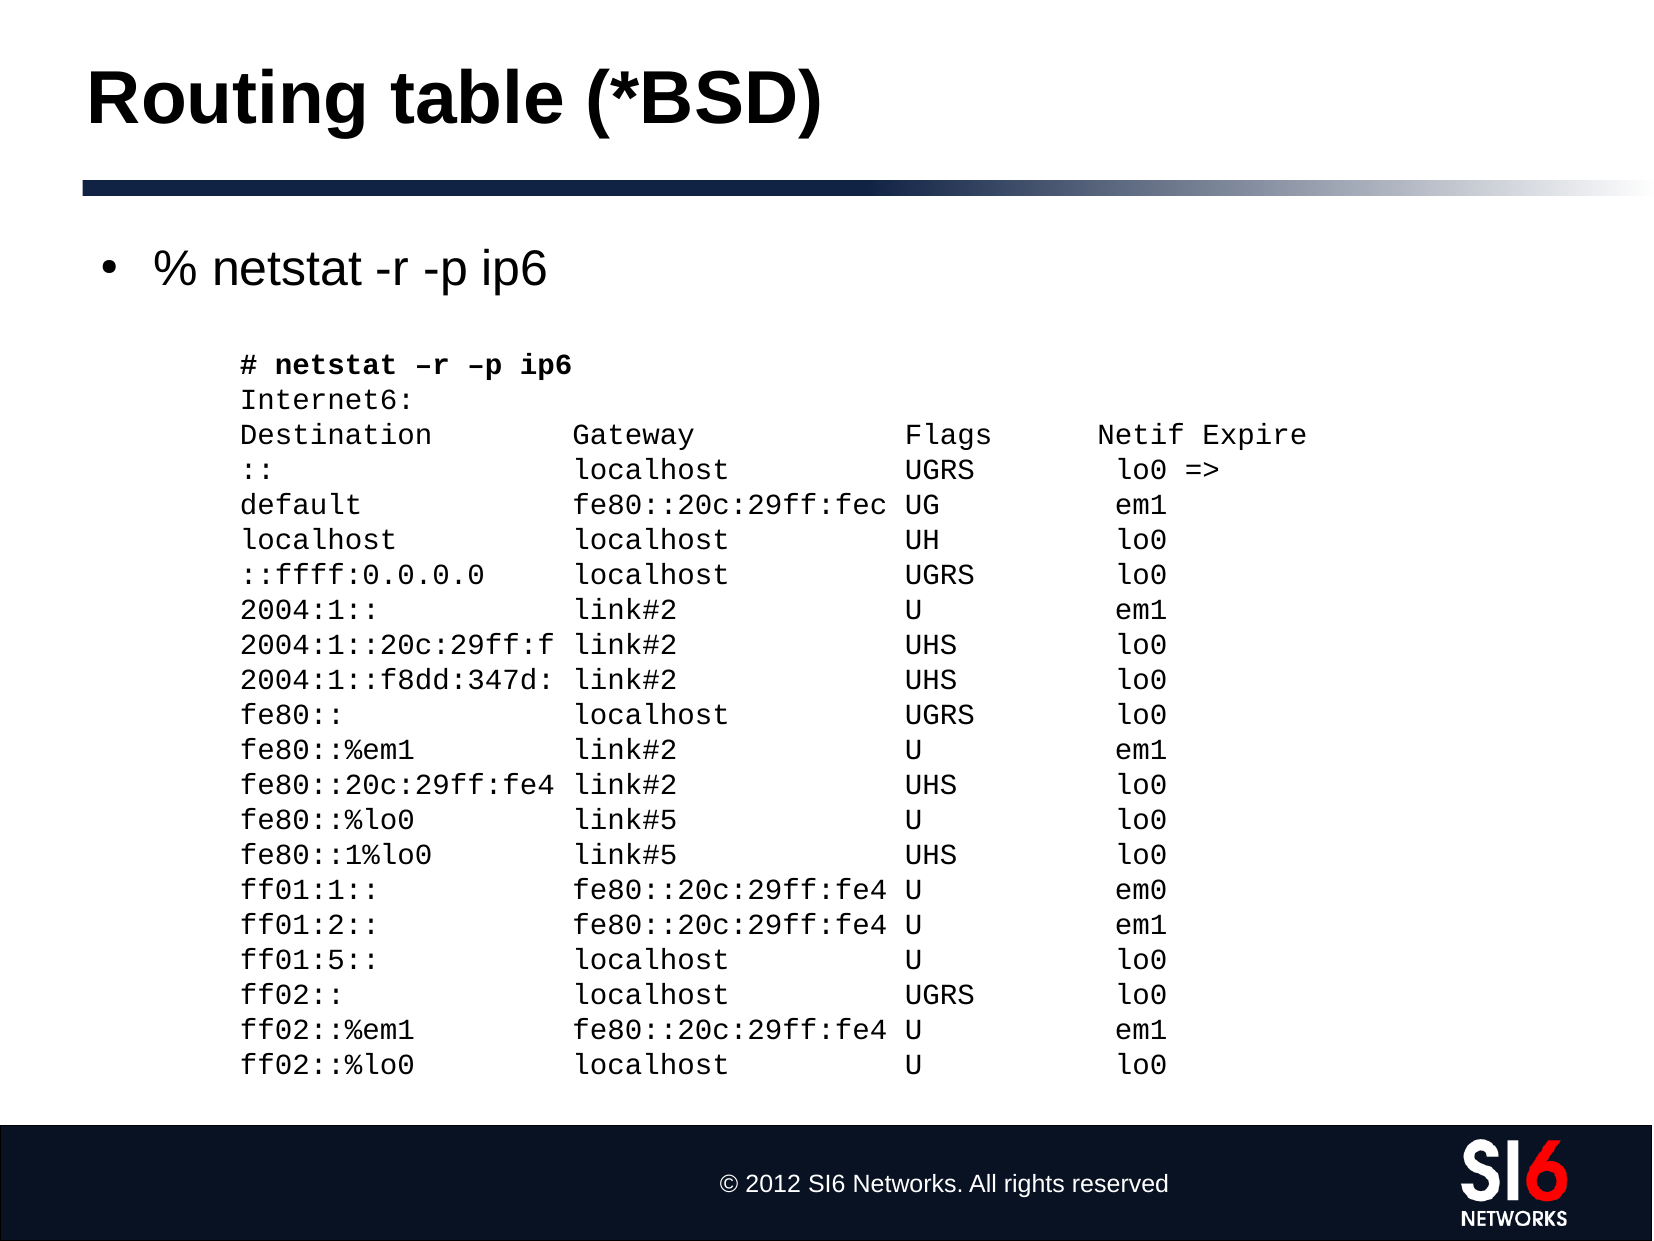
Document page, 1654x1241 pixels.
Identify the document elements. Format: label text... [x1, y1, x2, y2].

list % netstat -r -p ip6 [82, 240, 1571, 1059]
title Routing table (*BSD) [86, 30, 1576, 166]
text_box # netstat –r –p ip6 Internet6: Destination Gateway Flags Netif Expire :: localhost UGRS lo0 => default fe80::20c:29ff:fec UG em1 localhost localhost UH lo0 ::ffff:0.0.0.0 localhost UGRS lo0 2004:1:: link#2 U em1 2004:1::20c:29ff:f link#2 UHS lo0 2004:1::f8dd:347d: link#2 UHS lo0 fe80:: localhost UGRS lo0 fe80::%em1 link#2 U em1 fe80::20c:29ff:fe4 link#2 UHS lo0 fe80::%lo0 link#5 U lo0 fe80::1%lo0 link#5 UHS lo0 ff01:1:: fe80::20c:29ff:fe4 U em0 ff01:2:: fe80::20c:29ff:fe4 U em1 ff01:5:: localhost U lo0 ff02:: localhost UGRS lo0 ff02::%em1 fe80::20c:29ff:fe4 U em1 ff02::%lo0 localhost U lo0 [224, 338, 1383, 1088]
picture [1461, 1139, 1567, 1226]
